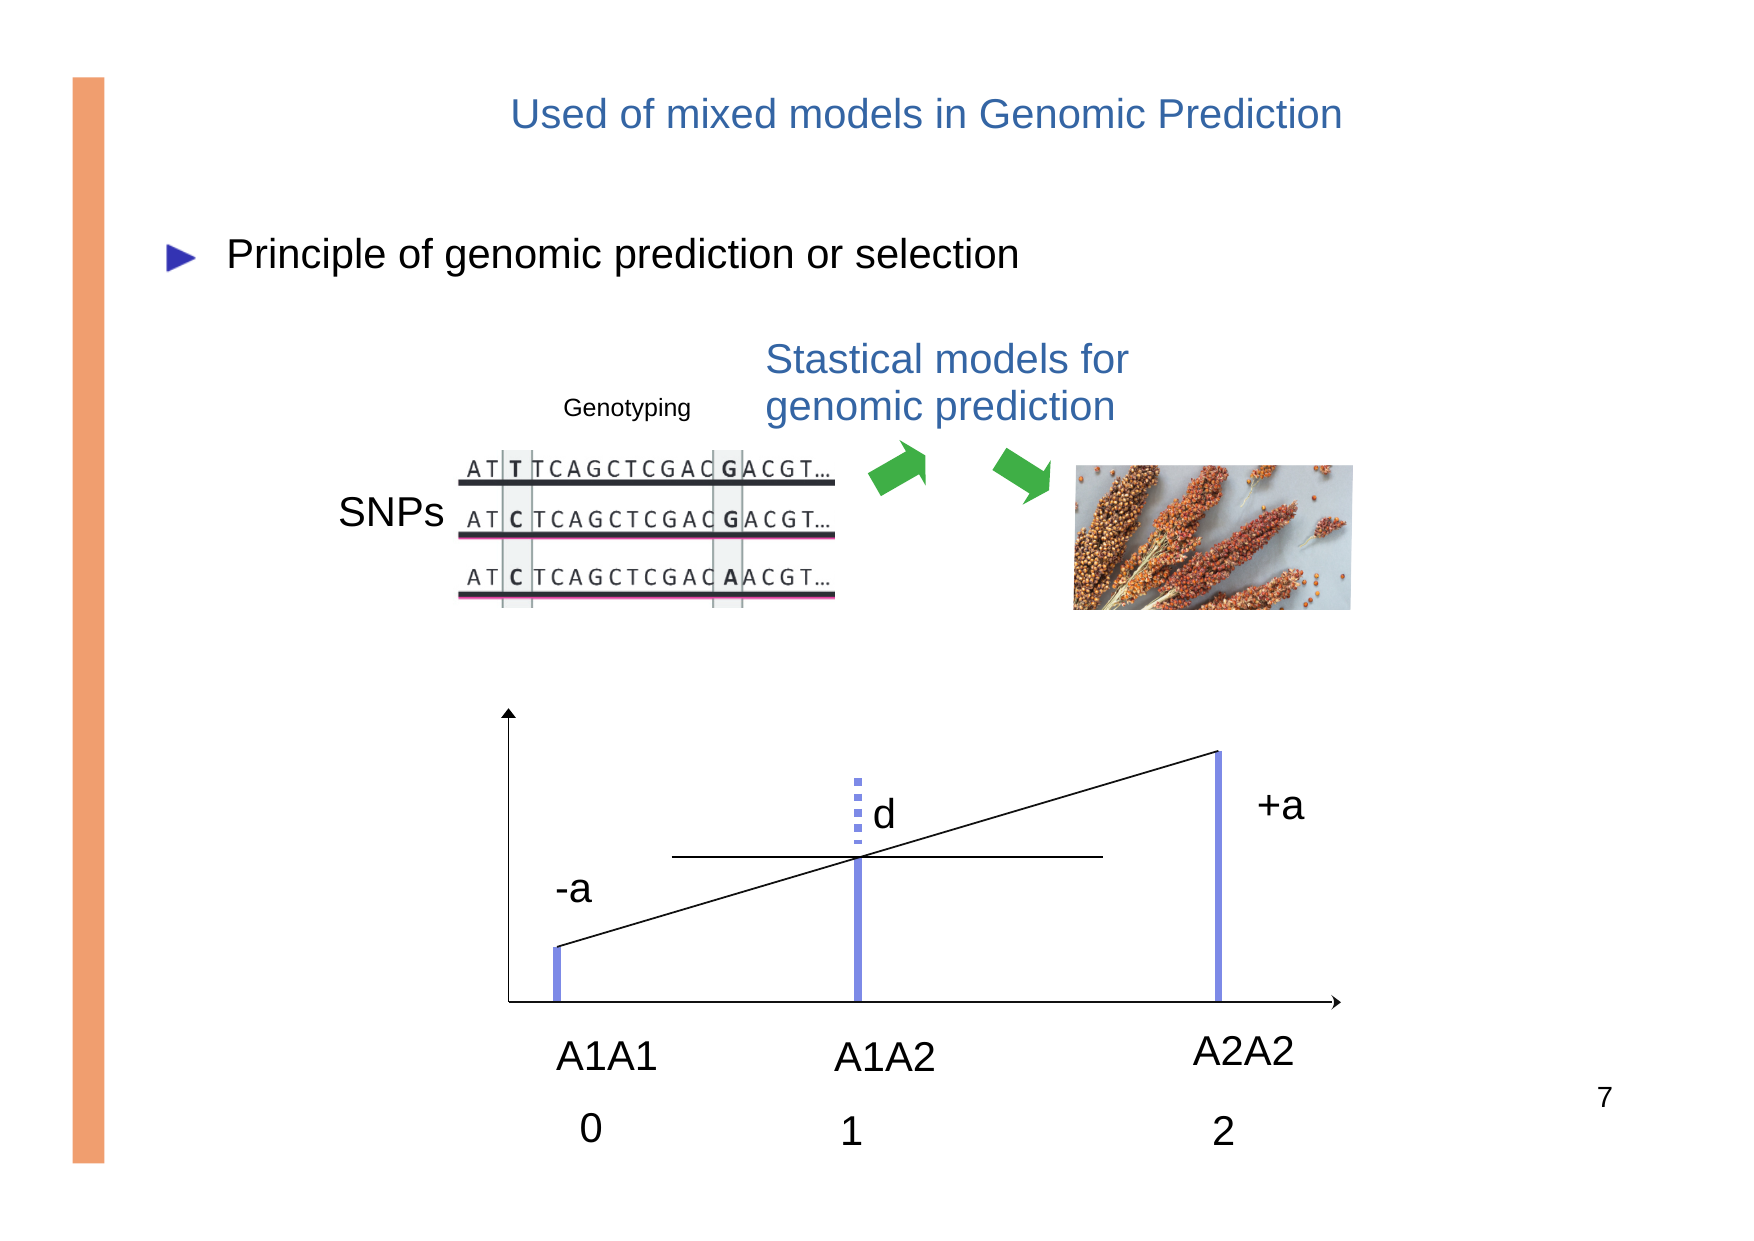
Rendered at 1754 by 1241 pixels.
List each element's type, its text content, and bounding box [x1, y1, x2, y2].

text_box A1A1 [541, 1025, 680, 1133]
text_box [992, 447, 1051, 505]
picture [1073, 465, 1353, 610]
text_box A1A2 [819, 1026, 992, 1088]
text_box [867, 439, 926, 497]
text_box 0 [564, 1097, 639, 1159]
picture [154, 213, 212, 289]
text_box 2 [1197, 1100, 1255, 1162]
text_box Genotyping [548, 386, 711, 430]
text_box SNPs [323, 481, 474, 545]
picture [435, 450, 835, 608]
text_box A2A2 [1178, 1020, 1312, 1087]
text_box Used of mixed models in Genomic Prediction [495, 83, 1384, 146]
text_box d [858, 783, 944, 845]
text_box Principle of genomic prediction or selection [212, 222, 1263, 289]
text_box 1 [825, 1100, 883, 1162]
text_box -a [540, 857, 610, 920]
text_box [72, 77, 105, 1164]
text_box +a [1242, 774, 1328, 836]
text_box Stastical models for genomic prediction [750, 328, 1155, 437]
